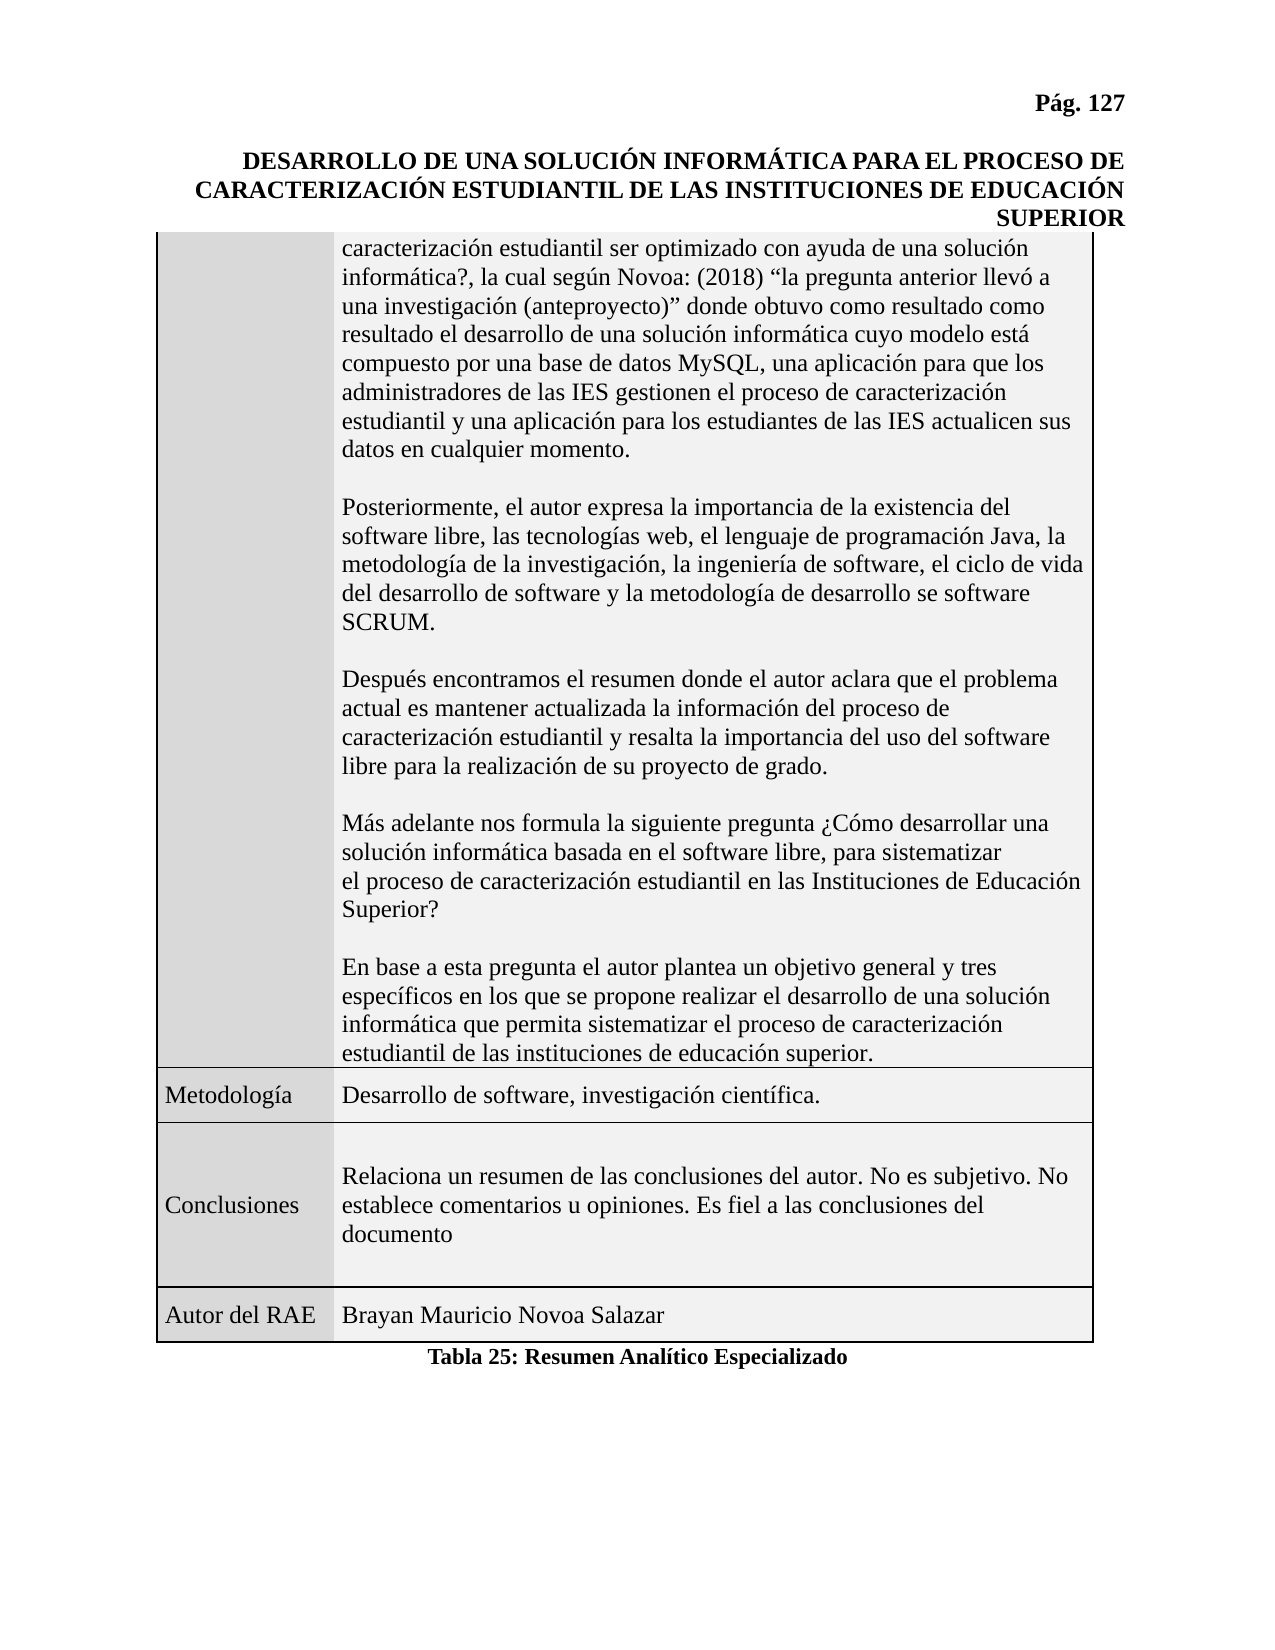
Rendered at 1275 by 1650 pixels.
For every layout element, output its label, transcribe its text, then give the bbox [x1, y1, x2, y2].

text Tabla 25: Resumen Analítico Especializado [150, 1343, 1125, 1369]
table_cell [158, 232, 334, 1067]
table_cell Metodología [158, 1068, 334, 1122]
table_cell Brayan Mauricio Novoa Salazar [334, 1288, 1092, 1341]
table_cell Conclusiones [158, 1123, 334, 1286]
table_cell Autor del RAE [158, 1288, 334, 1341]
table_cell caracterización estudiantil ser optimizado con ayuda de una solución informática?, la cual según Novoa: (2018) “la pregunta anterior llevó a una investigación (anteproyecto)” donde obtuvo como resultado como resultado el desarrollo de una solución informática cuyo modelo está compuesto por una base de datos MySQL, una aplicación para que los administradores de las IES gestionen el proceso de caracterización estudiantil y una aplicación para los estudiantes de las IES actualicen sus datos en cualquier momento. Posteriormente, el autor expresa la importancia de la existencia del software libre, las tecnologías web, el lenguaje de programación Java, la metodología de la investigación, la ingeniería de software, el ciclo de vida del desarrollo de software y la metodología de desarrollo se software SCRUM. Después encontramos el resumen donde el autor aclara que el problema actual es mantener actualizada la información del proceso de caracterización estudiantil y resalta la importancia del uso del software libre para la realización de su proyecto de grado. Más adelante nos formula la siguiente pregunta ¿Cómo desarrollar una solución informática basada en el software libre, para sistematizar el proceso de caracterización estudiantil en las Instituciones de Educación Superior? En base a esta pregunta el autor plantea un objetivo general y tres específicos en los que se propone realizar el desarrollo de una solución informática que permita sistematizar el proceso de caracterización estudiantil de las instituciones de educación superior. [334, 232, 1092, 1067]
table_cell Relaciona un resumen de las conclusiones del autor. No es subjetivo. No establece comentarios u opiniones. Es fiel a las conclusiones del documento [334, 1123, 1092, 1286]
table_cell Desarrollo de software, investigación científica. [334, 1068, 1092, 1122]
